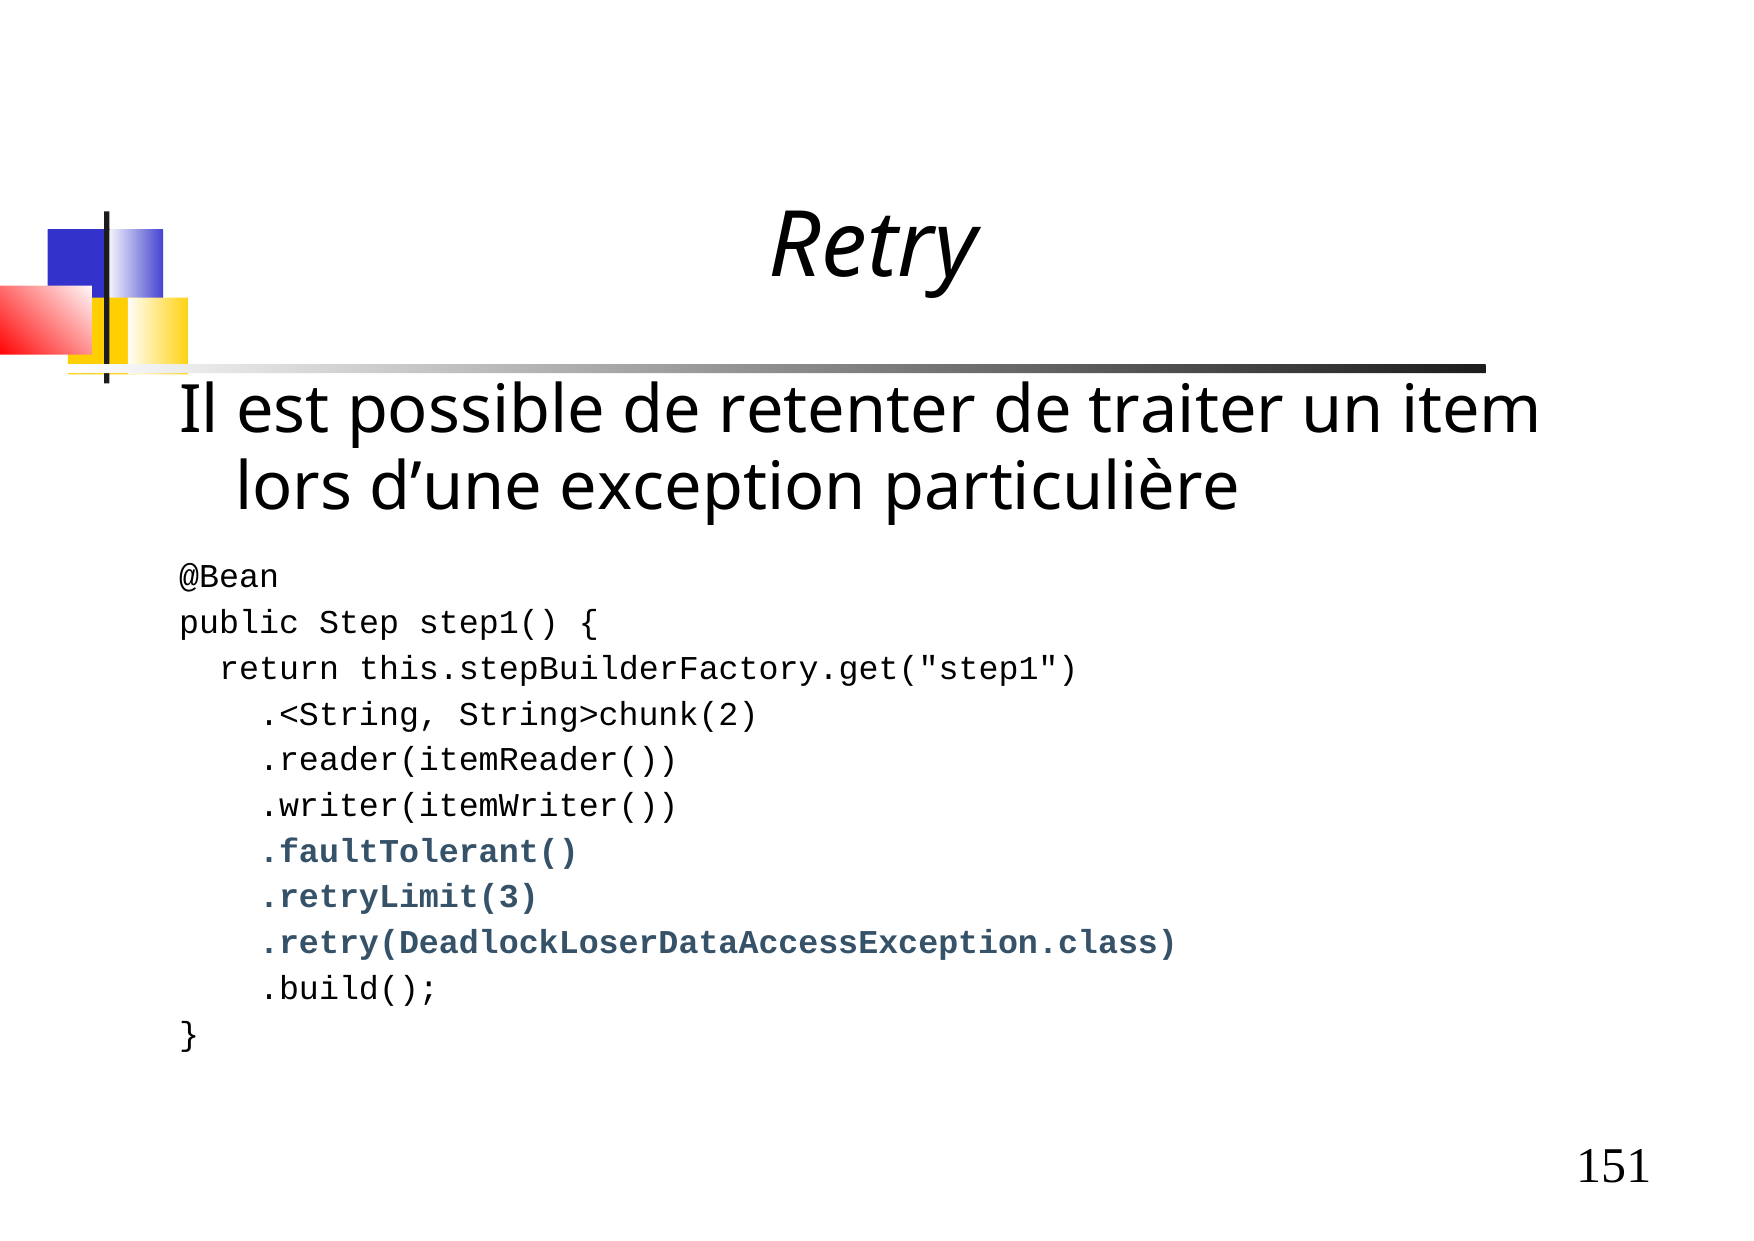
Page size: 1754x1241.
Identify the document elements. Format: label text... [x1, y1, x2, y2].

title Retry [179, 139, 1567, 351]
list Il est possible de retenter de traiter un item lors d’une exception particulière @Bean public Step step1() { return this.stepBuilderFactory.get("step1") .<String, String>chunk(2) .reader(itemReader()) .writer(itemWriter()) .faultTolerant() .retryLimit(3) .retry(DeadlockLoserDataAccessException.class) .build(); } [179, 371, 1567, 1091]
